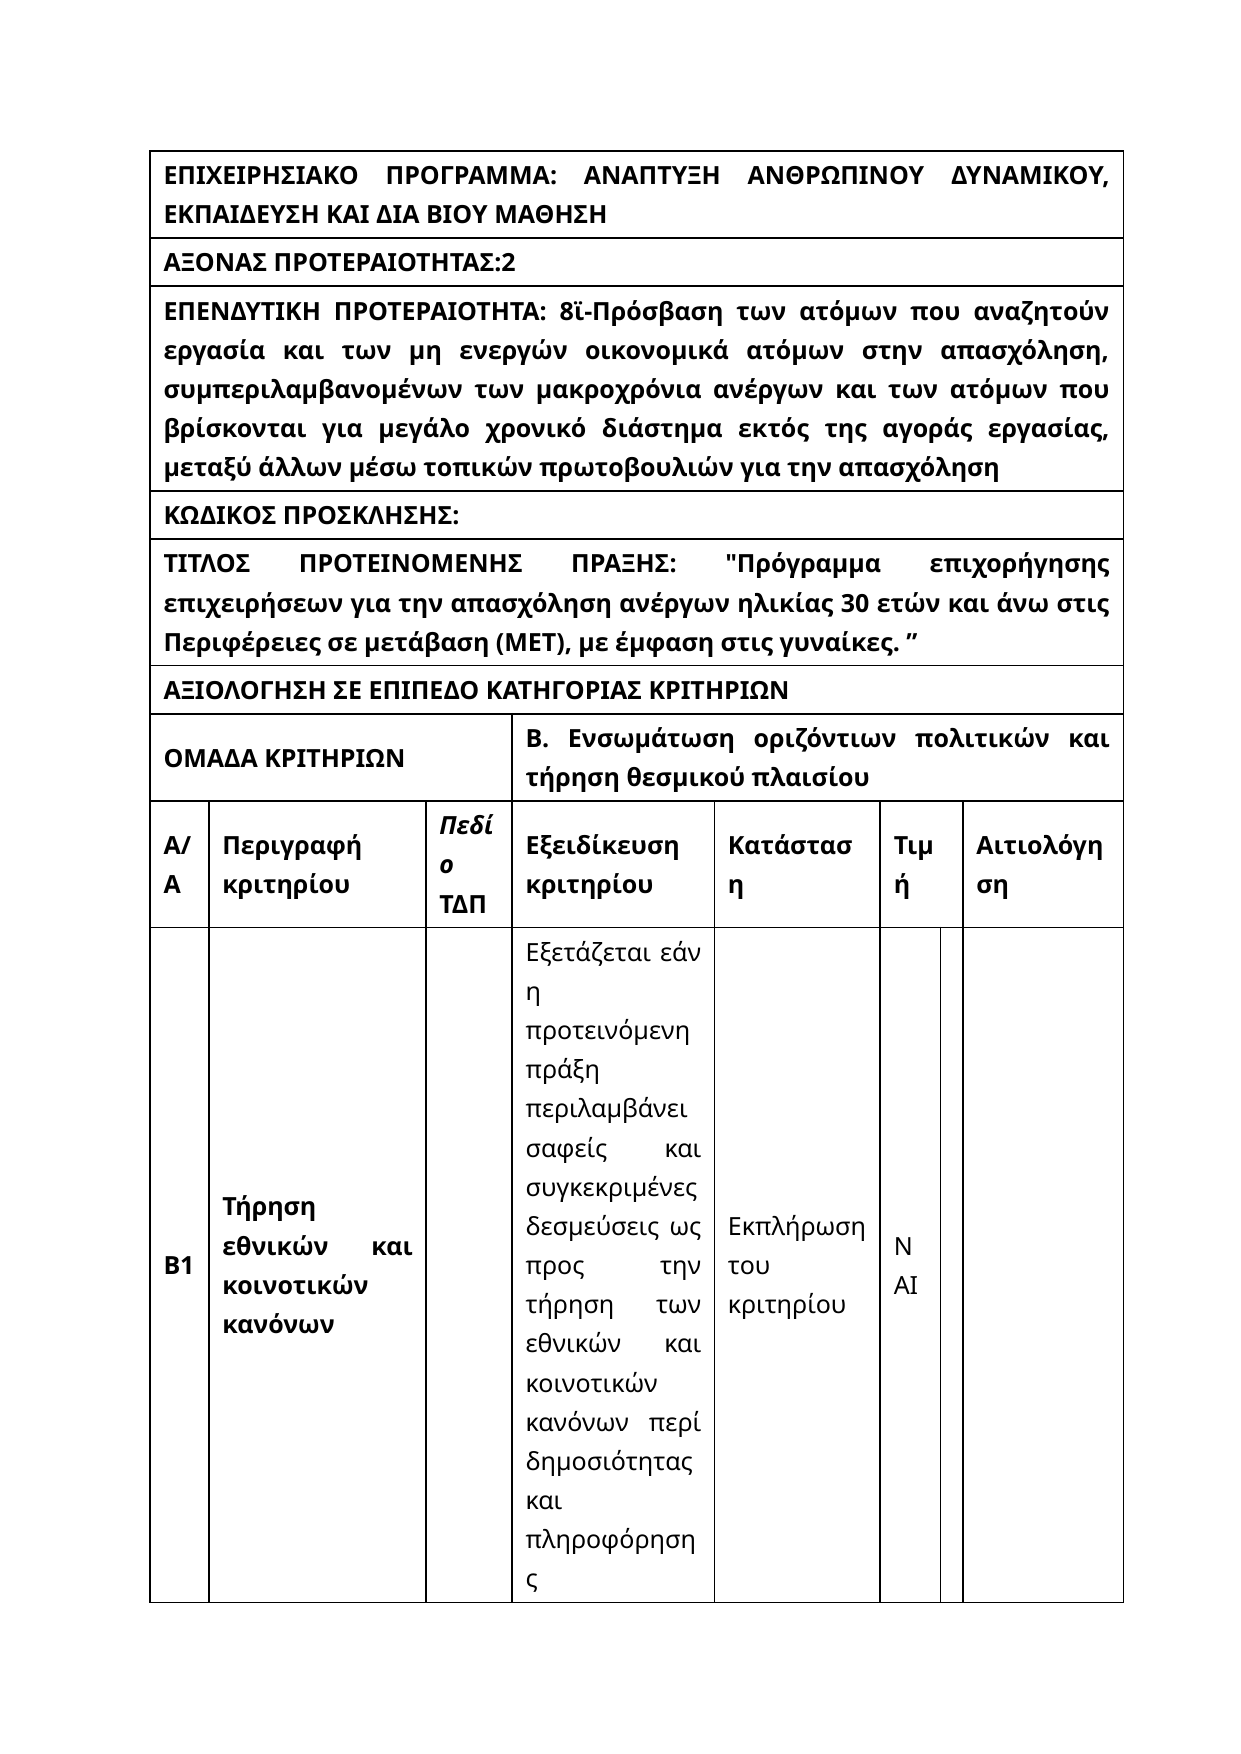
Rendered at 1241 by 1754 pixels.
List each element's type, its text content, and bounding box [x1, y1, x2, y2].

table_cell Περιγραφή κριτηρίου [210, 802, 425, 927]
table_cell Α/Α [151, 802, 208, 927]
table_cell Πεδίο ΤΔΠ [427, 802, 511, 927]
table_cell Κατάσταση [715, 802, 879, 927]
table_cell [941, 928, 962, 1601]
table_cell ΕΠΕΝΔΥΤΙΚΗ ΠΡΟΤΕΡΑΙΟΤΗΤΑ: 8ϊ-Πρόσβαση των ατόμων που αναζητούν εργασία και των μη ενεργών οικονομικά ατόμων στην απασχόληση, συμπεριλαμβανομένων των μακροχρόνια ανέργων και των ατόμων που βρίσκονται για μεγάλο χρονικό διάστημα εκτός της αγοράς εργασίας, μεταξύ άλλων μέσω τοπικών πρωτοβουλιών για την απασχόληση [151, 287, 1123, 490]
table_cell [964, 928, 1123, 1601]
table_cell ΑΞΙΟΛΟΓΗΣΗ ΣΕ ΕΠΙΠΕΔΟ ΚΑΤΗΓΟΡΙΑΣ ΚΡΙΤΗΡΙΩΝ [151, 666, 1123, 713]
table_cell ΤΙΤΛΟΣ ΠΡΟΤΕΙΝΟΜΕΝΗΣ ΠΡΑΞΗΣ: "Πρόγραμμα επιχορήγησης επιχειρήσεων για την απασχόληση ανέργων ηλικίας 30 ετών και άνω στις Περιφέρειες σε μετάβαση (ΜΕΤ), με έμφαση στις γυναίκες. ” [151, 540, 1123, 665]
table_cell ΕΠΙΧΕΙΡΗΣΙΑΚΟ ΠΡΟΓΡΑΜΜΑ: ΑΝΑΠΤΥΞΗ ΑΝΘΡΩΠΙΝΟΥ ΔΥΝΑΜΙΚΟΥ, ΕΚΠΑΙΔΕΥΣΗ ΚΑΙ ΔΙΑ ΒΙΟΥ ΜΑΘΗΣΗ [151, 152, 1123, 237]
table_cell Εξετάζεται εάν η προτεινόμενη πράξη περιλαμβάνει σαφείς και συγκεκριμένες δεσμεύσεις ως προς την τήρηση των εθνικών και κοινοτικών κανόνων περί δημοσιότητας και πληροφόρησης [513, 928, 714, 1601]
table_cell Β. Ενσωμάτωση οριζόντιων πολιτικών και τήρηση θεσμικού πλαισίου [513, 715, 1123, 800]
table_cell Τιμή [881, 802, 962, 927]
table_cell ΑΞΟΝΑΣ ΠΡΟΤΕΡΑΙΟΤΗΤΑΣ:2 [151, 239, 1123, 285]
table_cell Τήρηση εθνικών και κοινοτικών κανόνων [210, 928, 425, 1601]
table_cell ΚΩΔΙΚΟΣ ΠΡΟΣΚΛΗΣΗΣ: [151, 492, 1123, 538]
table_cell Β1 [151, 928, 208, 1601]
table_cell [427, 928, 511, 1601]
table_cell Εξειδίκευση κριτηρίου [513, 802, 714, 927]
table_cell ΟΜΑΔΑ ΚΡΙΤΗΡΙΩΝ [151, 715, 511, 800]
table_cell ΝΑΙ [881, 928, 940, 1601]
table_cell Εκπλήρωση του κριτηρίου [715, 928, 879, 1601]
table_cell Αιτιολόγηση [964, 802, 1123, 927]
